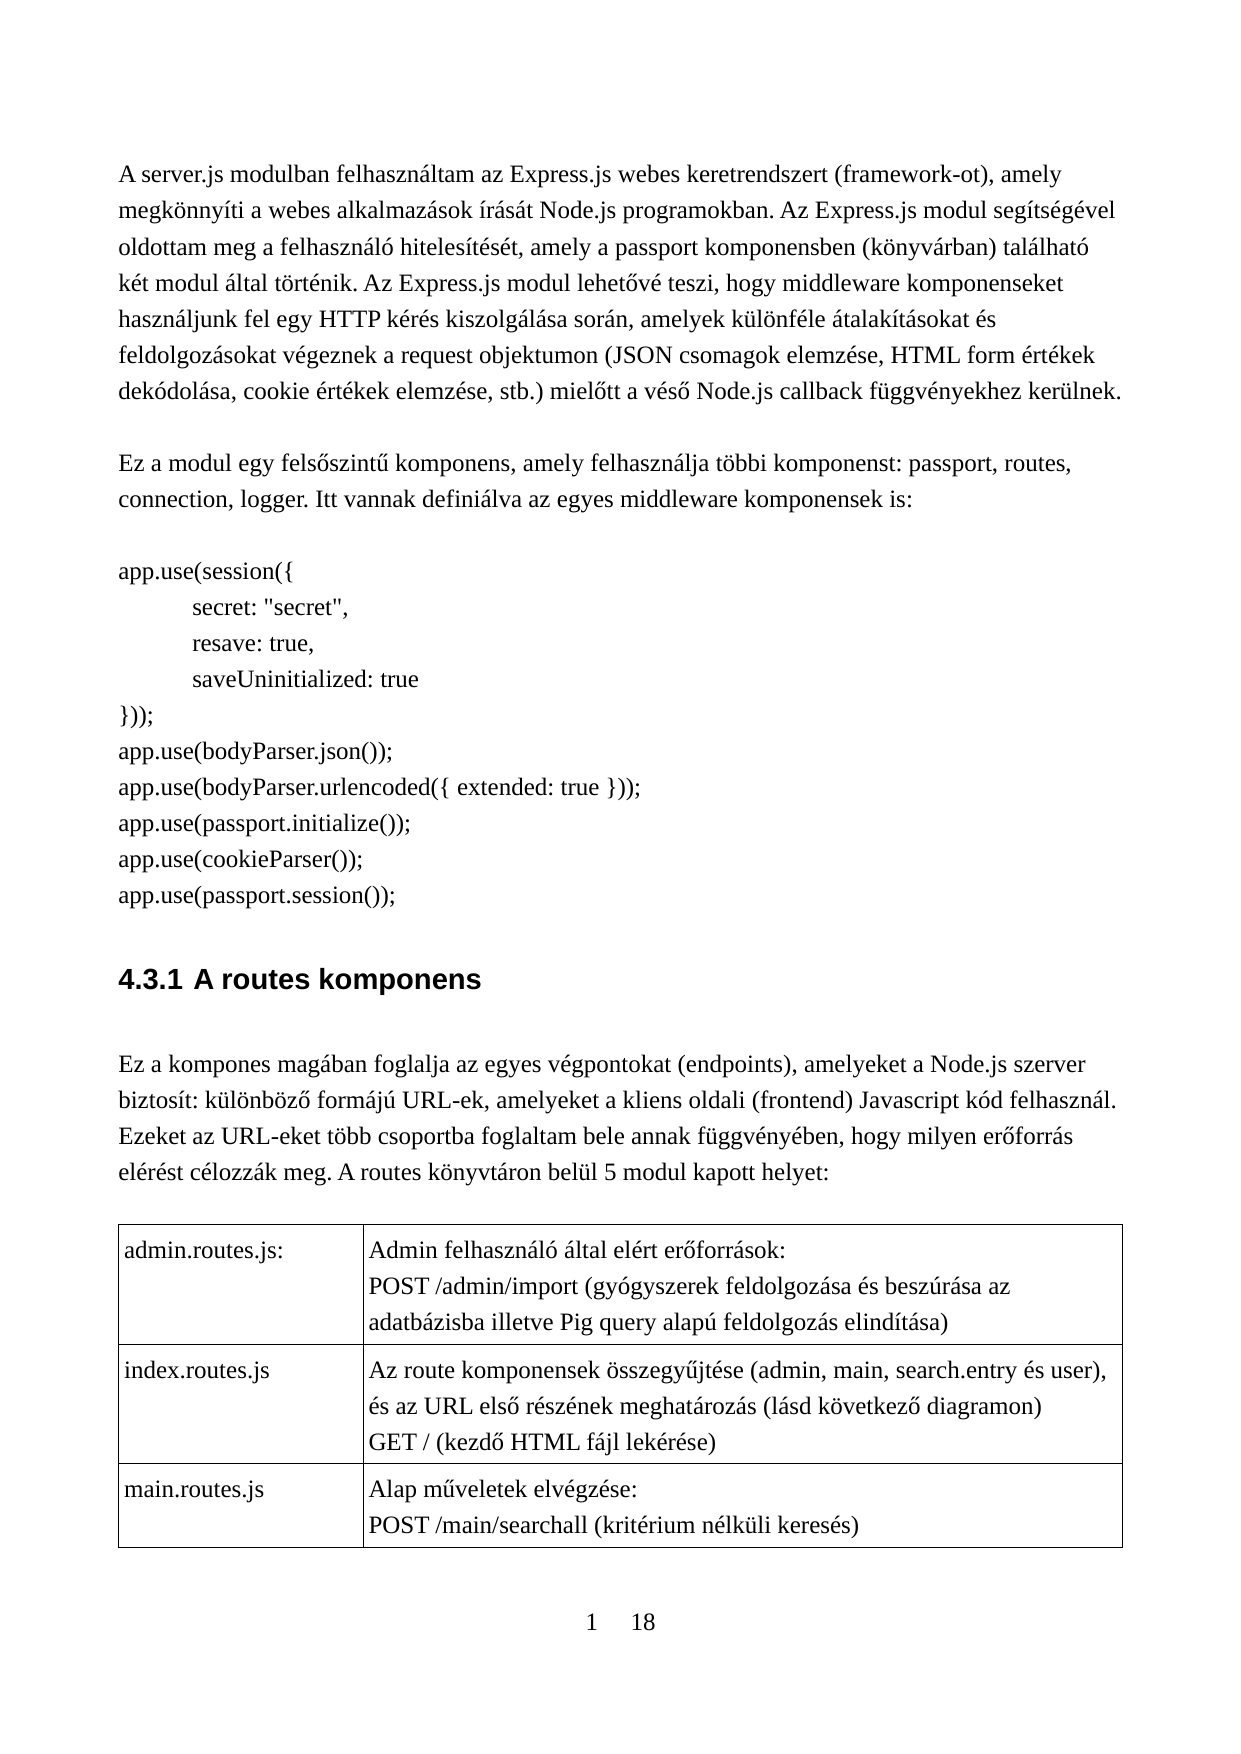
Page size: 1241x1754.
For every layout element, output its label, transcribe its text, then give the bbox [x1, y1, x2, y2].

subtitle app.use(cookieParser()); [118, 839, 1122, 875]
subtitle resave: true, [118, 623, 1122, 659]
subtitle A routes komponens [118, 962, 1122, 995]
subtitle app.use(passport.initialize()); [118, 803, 1122, 839]
subtitle secret: "secret", [118, 587, 1122, 623]
subtitle })); [118, 695, 1122, 731]
table_cell index.routes.js [119, 1345, 363, 1463]
table_header admin.routes.js: [119, 1225, 363, 1344]
subtitle app.use(passport.session()); [118, 875, 1122, 911]
table_cell Az route komponensek összegyűjtése (admin, main, search.entry és user), és az URL első részének meghatározás (lásd következő diagramon) GET / (kezdő HTML fájl lekérése) [364, 1345, 1122, 1463]
subtitle app.use(bodyParser.urlencoded({ extended: true })); [118, 767, 1122, 803]
table_cell Alap műveletek elvégzése: POST /main/searchall (kritérium nélküli keresés) [364, 1464, 1122, 1547]
subtitle Ez a modul egy felsőszintű komponens, amely felhasználja többi komponenst: passport, routes, connection, logger. Itt vannak definiálva az egyes middleware komponensek is: [118, 442, 1122, 514]
subtitle A server.js modulban felhasználtam az Express.js webes keretrendszert (framework-ot), amely megkönnyíti a webes alkalmazások írását Node.js programokban. Az Express.js modul segítségével oldottam meg a felhasználó hitelesítését, amely a passport komponensben (könyvárban) található két modul által történik. Az Express.js modul lehetővé teszi, hogy middleware komponenseket használjunk fel egy HTTP kérés kiszolgálása során, amelyek különféle átalakításokat és feldolgozásokat végeznek a request objektumon (JSON csomagok elemzése, HTML form értékek dekódolása, cookie értékek elemzése, stb.) mielőtt a véső Node.js callback függvényekhez kerülnek. [118, 154, 1122, 406]
subtitle saveUninitialized: true [118, 659, 1122, 695]
subtitle Ez a kompones magában foglalja az egyes végpontokat (endpoints), amelyeket a Node.js szerver biztosít: különböző formájú URL-ek, amelyeket a kliens oldali (frontend) Javascript kód felhasznál. Ezeket az URL-eket több csoportba foglaltam bele annak függvényében, hogy milyen erőforrás elérést célozzák meg. A routes könyvtáron belül 5 modul kapott helyet: [118, 1044, 1122, 1188]
subtitle app.use(bodyParser.json()); [118, 731, 1122, 767]
table_cell main.routes.js [119, 1464, 363, 1547]
table_header Admin felhasználó által elért erőforrások: POST /admin/import (gyógyszerek feldolgozása és beszúrása az adatbázisba illetve Pig query alapú feldolgozás elindítása) [364, 1225, 1122, 1344]
subtitle app.use(session({ [118, 551, 1122, 587]
